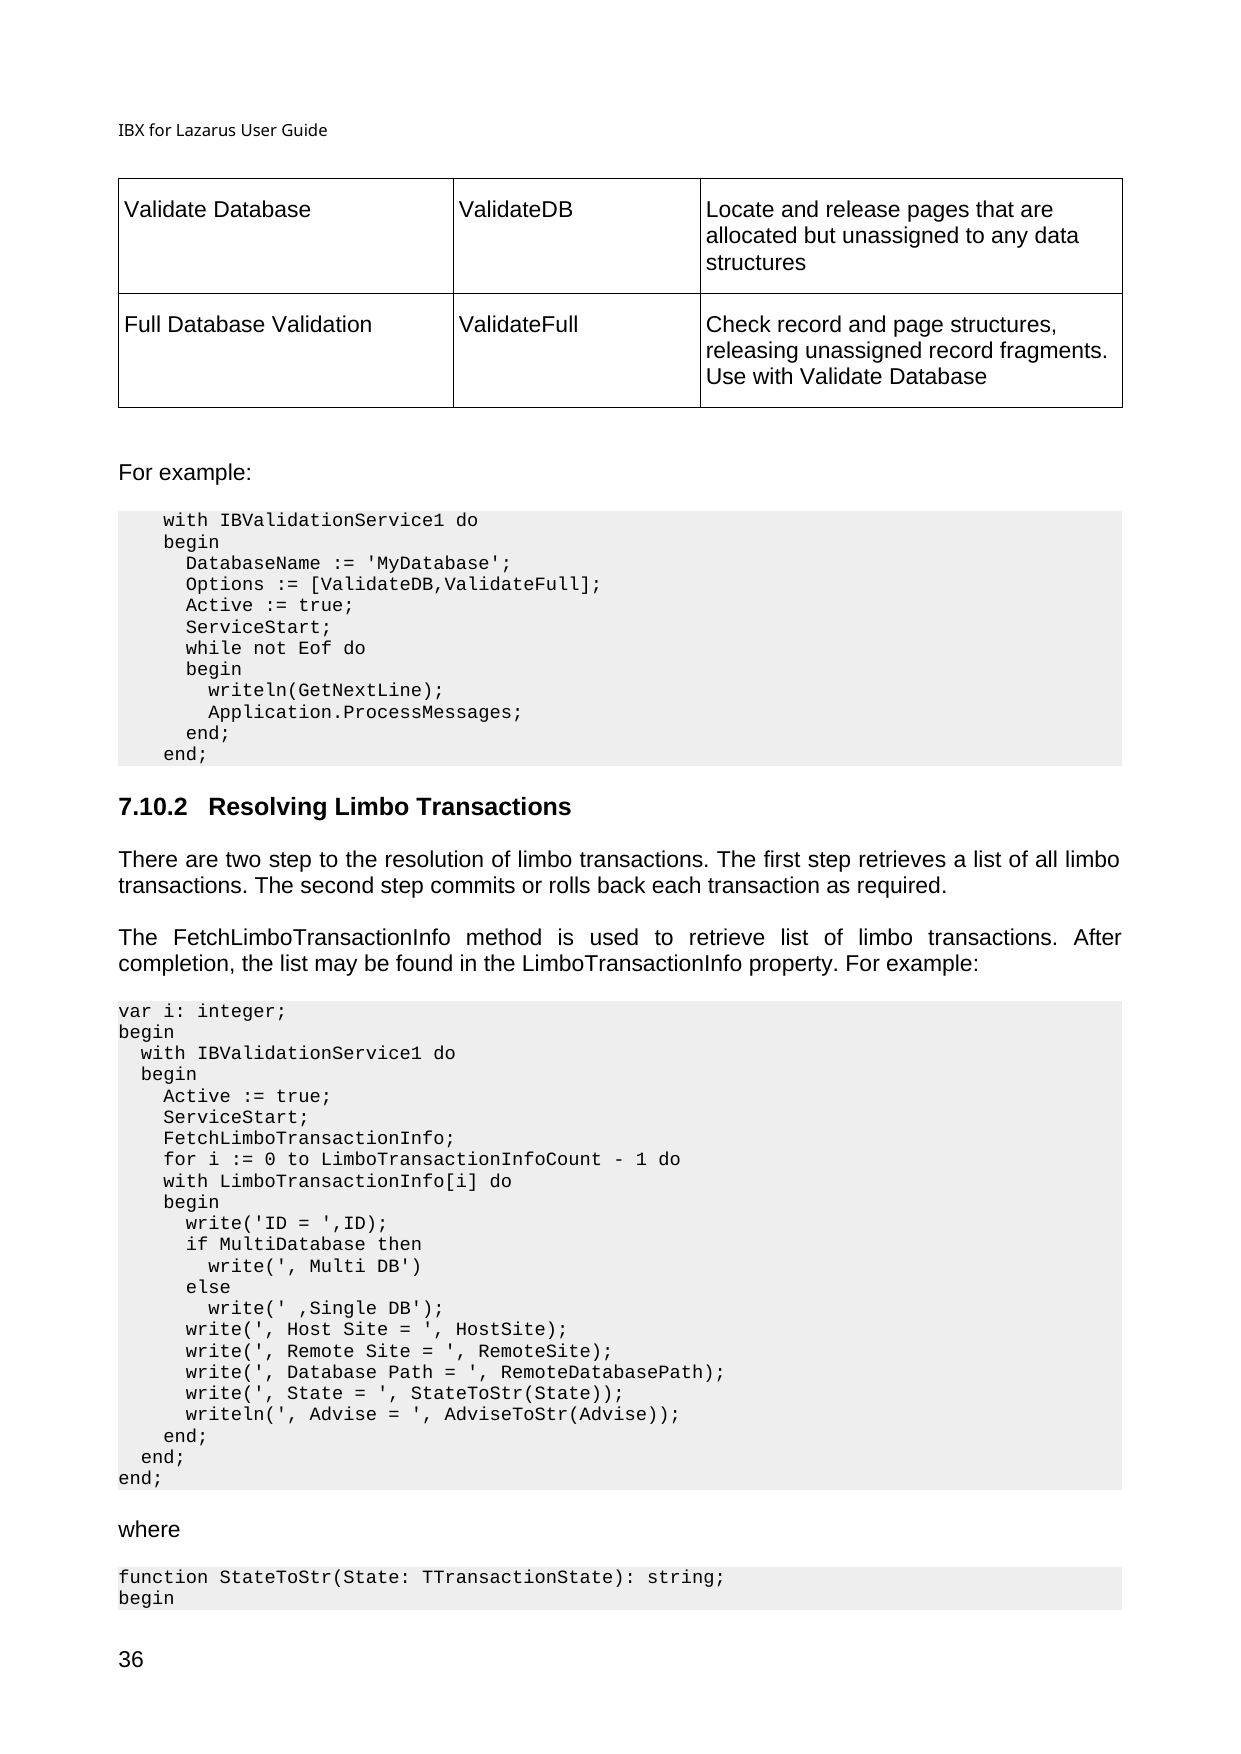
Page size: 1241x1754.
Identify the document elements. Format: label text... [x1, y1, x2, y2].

text with IBValidationService1 do [118, 511, 1122, 532]
text ServiceStart; [118, 1108, 1122, 1129]
text end; [118, 1426, 1122, 1448]
text for i := 0 to LimboTransactionInfoCount - 1 do [118, 1150, 1122, 1171]
table_cell Validate Database [119, 179, 453, 293]
text FetchLimboTransactionInfo; [118, 1129, 1122, 1150]
text Active := true; [118, 596, 1122, 617]
text var i: integer; [118, 1001, 1122, 1023]
text Active := true; [118, 1086, 1122, 1108]
table_cell Locate and release pages that are allocated but unassigned to any data structures [701, 179, 1122, 293]
text where [118, 1516, 1122, 1542]
text if MultiDatabase then [118, 1235, 1122, 1256]
text function StateToStr(State: TTransactionState): string; [118, 1567, 1122, 1589]
text write(' ,Single DB'); [118, 1299, 1122, 1320]
text end; [118, 724, 1122, 745]
table_cell ValidateFull [454, 294, 700, 407]
text begin [118, 660, 1122, 681]
text DatabaseName := 'MyDatabase'; [118, 554, 1122, 575]
text write(', Host Site = ', HostSite); [118, 1320, 1122, 1341]
text write(', State = ', StateToStr(State)); [118, 1384, 1122, 1405]
text The FetchLimboTransactionInfo method is used to retrieve list of limbo transactions. After completion, the list may be found in the LimboTransactionInfo property. For example: [118, 924, 1122, 976]
subtitle Resolving Limbo Transactions [118, 792, 1122, 820]
text begin [118, 1193, 1122, 1214]
text writeln(', Advise = ', AdviseToStr(Advise)); [118, 1405, 1122, 1426]
text with LimboTransactionInfo[i] do [118, 1171, 1122, 1193]
text begin [118, 1589, 1122, 1610]
text write(', Multi DB') [118, 1256, 1122, 1278]
text write(', Remote Site = ', RemoteSite); [118, 1341, 1122, 1363]
text begin [118, 1065, 1122, 1086]
text with IBValidationService1 do [118, 1044, 1122, 1065]
text end; [118, 1469, 1122, 1490]
text write(', Database Path = ', RemoteDatabasePath); [118, 1363, 1122, 1384]
table_cell Check record and page structures, releasing unassigned record fragments. Use with Validate Database [701, 294, 1122, 407]
text For example: [118, 459, 1122, 486]
text ServiceStart; [118, 617, 1122, 639]
text else [118, 1278, 1122, 1299]
text begin [118, 532, 1122, 554]
text There are two step to the resolution of limbo transactions. The first step retrieves a list of all limbo transactions. The second step commits or rolls back each transaction as required. [118, 846, 1122, 899]
text while not Eof do [118, 639, 1122, 660]
text write('ID = ',ID); [118, 1214, 1122, 1235]
text Application.ProcessMessages; [118, 702, 1122, 724]
table_cell Full Database Validation [119, 294, 453, 407]
text Options := [ValidateDB,ValidateFull]; [118, 575, 1122, 596]
text end; [118, 1448, 1122, 1469]
text writeln(GetNextLine); [118, 681, 1122, 702]
table_cell ValidateDB [454, 179, 700, 293]
text end; [118, 745, 1122, 766]
text begin [118, 1023, 1122, 1044]
